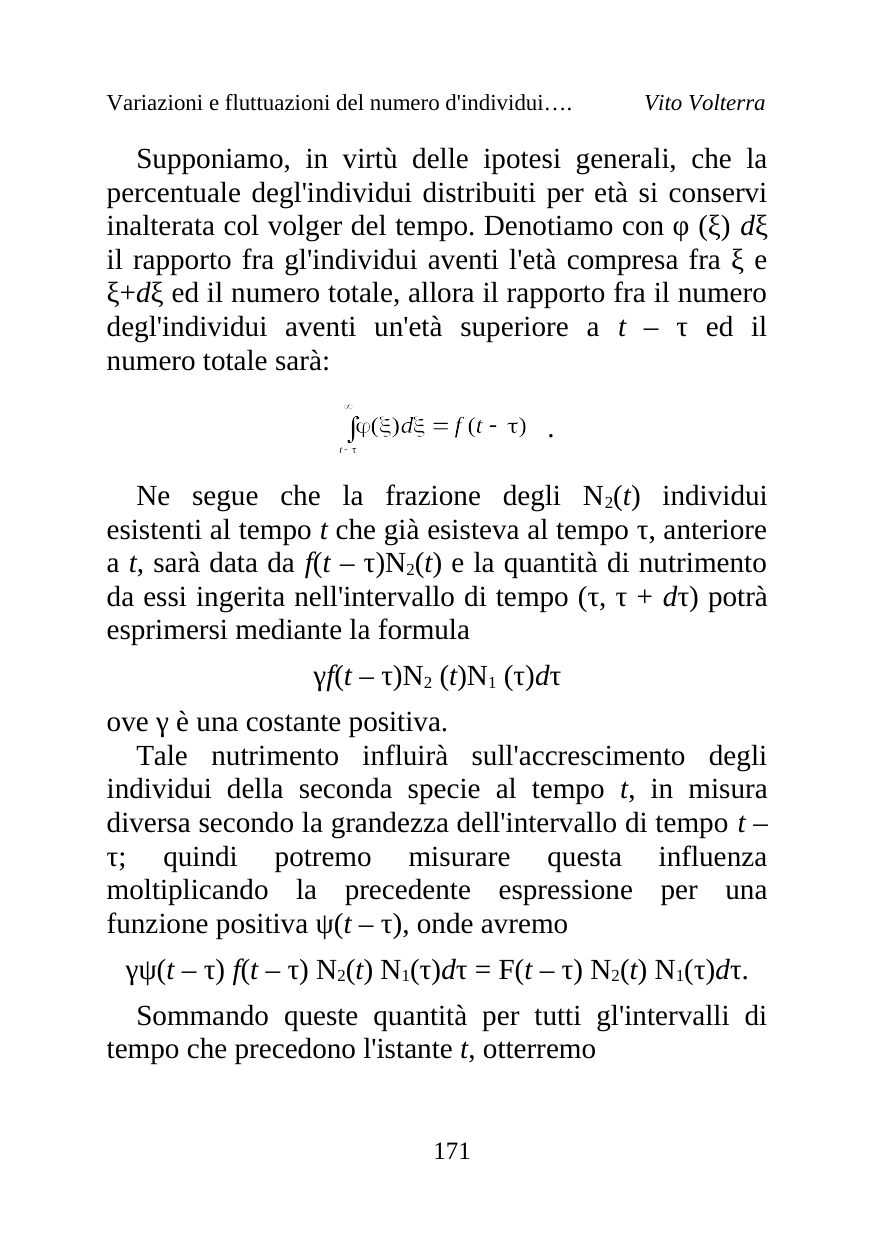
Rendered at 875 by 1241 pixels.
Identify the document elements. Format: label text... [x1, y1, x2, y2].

text ove γ è una costante positiva. [106, 704, 768, 738]
text Ne segue che la frazione degli N2(t) individui esistenti al tempo t che già esisteva al tempo τ, anteriore a t, sarà data da f(t – τ)N2(t) e la quantità di nutrimento da essi ingerita nell'intervallo di tempo (τ, τ + dτ) potrà esprimersi mediante la formula [106, 478, 768, 646]
text Sommando queste quantità per tutti gl'intervalli di tempo che precedono l'istante t, otterremo [106, 998, 768, 1065]
text Supponiamo, in virtù delle ipotesi generali, che la percentuale degl'individui distribuiti per età si conservi inalterata col volger del tempo. Denotiamo con φ (ξ) dξ il rapporto fra gl'individui aventi l'età compresa fra ξ e ξ+dξ ed il numero totale, allora il rapporto fra il numero degl'individui aventi un'età superiore a t – τ ed il numero totale sarà: [106, 141, 768, 376]
text . [106, 389, 768, 466]
text γψ(t – τ) f(t – τ) N2(t) N1(τ)dτ = F(t – τ) N2(t) N1(τ)dτ. [106, 952, 768, 985]
text γf(t – τ)N2 (t)N1 (τ)dτ [106, 658, 768, 692]
text Tale nutrimento influirà sull'accrescimento degli individui della seconda specie al tempo t, in misura diversa secondo la grandezza dell'intervallo di tempo t – τ; quindi potremo misurare questa influenza moltiplicando la precedente espressione per una funzione positiva ψ(t – τ), onde avremo [106, 738, 768, 939]
